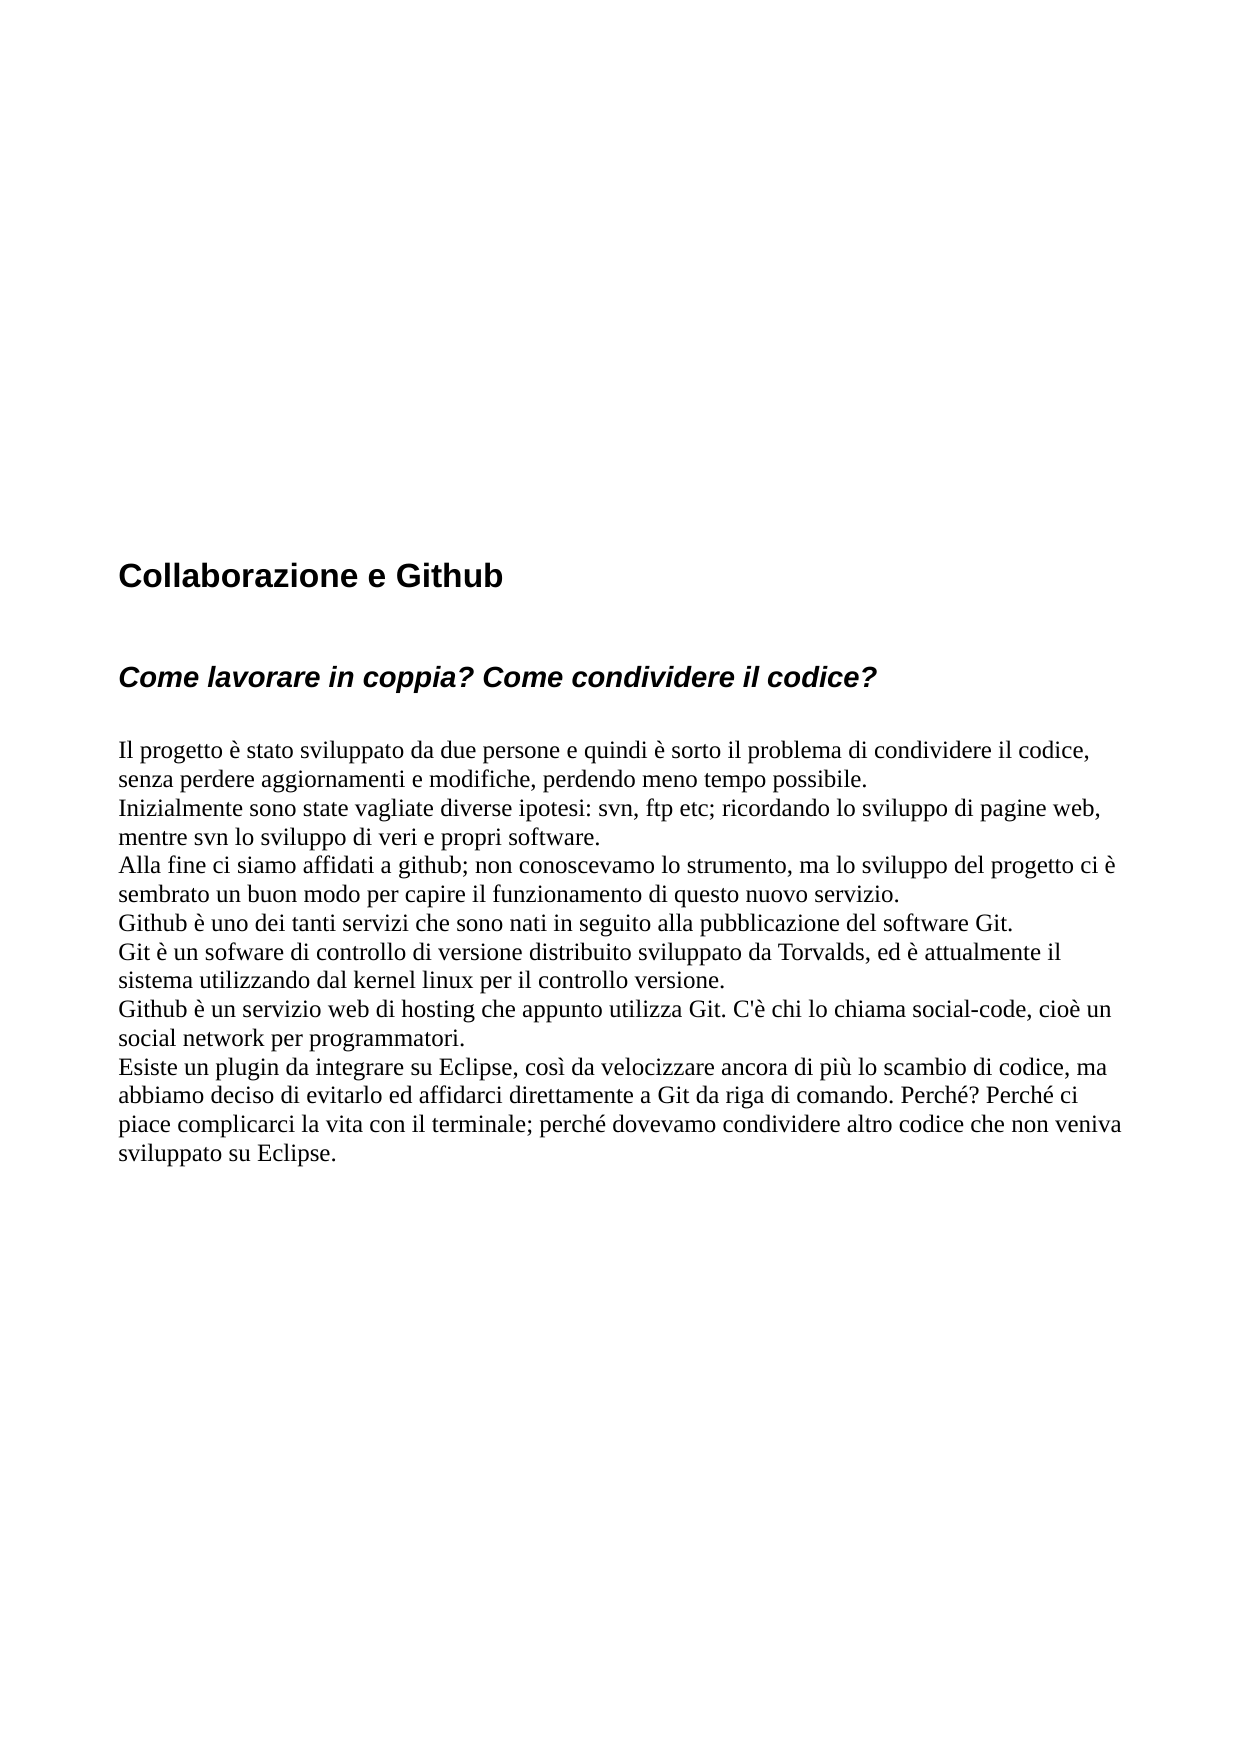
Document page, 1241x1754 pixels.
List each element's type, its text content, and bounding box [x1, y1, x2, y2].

subtitle Come lavorare in coppia? Come condividere il codice? [118, 661, 1122, 694]
text Git è un sofware di controllo di versione distribuito sviluppato da Torvalds, ed è attualmente il sistema utilizzando dal kernel linux per il controllo versione. [118, 937, 1122, 994]
text Github è uno dei tanti servizi che sono nati in seguito alla pubblicazione del software Git. [118, 908, 1122, 937]
text Il progetto è stato sviluppato da due persone e quindi è sorto il problema di condividere il codice, senza perdere aggiornamenti e modifiche, perdendo meno tempo possibile. [118, 735, 1122, 793]
text Github è un servizio web di hosting che appunto utilizza Git. C'è chi lo chiama social-code, cioè un social network per programmatori. [118, 994, 1122, 1052]
text Esiste un plugin da integrare su Eclipse, così da velocizzare ancora di più lo scambio di codice, ma abbiamo deciso di evitarlo ed affidarci direttamente a Git da riga di comando. Perché? Perché ci piace complicarci la vita con il terminale; perché dovevamo condividere altro codice che non veniva sviluppato su Eclipse. [118, 1052, 1122, 1167]
text Alla fine ci siamo affidati a github; non conoscevamo lo strumento, ma lo sviluppo del progetto ci è sembrato un buon modo per capire il funzionamento di questo nuovo servizio. [118, 850, 1122, 908]
text Inizialmente sono state vagliate diverse ipotesi: svn, ftp etc; ricordando lo sviluppo di pagine web, mentre svn lo sviluppo di veri e propri software. [118, 793, 1122, 850]
subtitle Collaborazione e Github [118, 556, 1122, 594]
